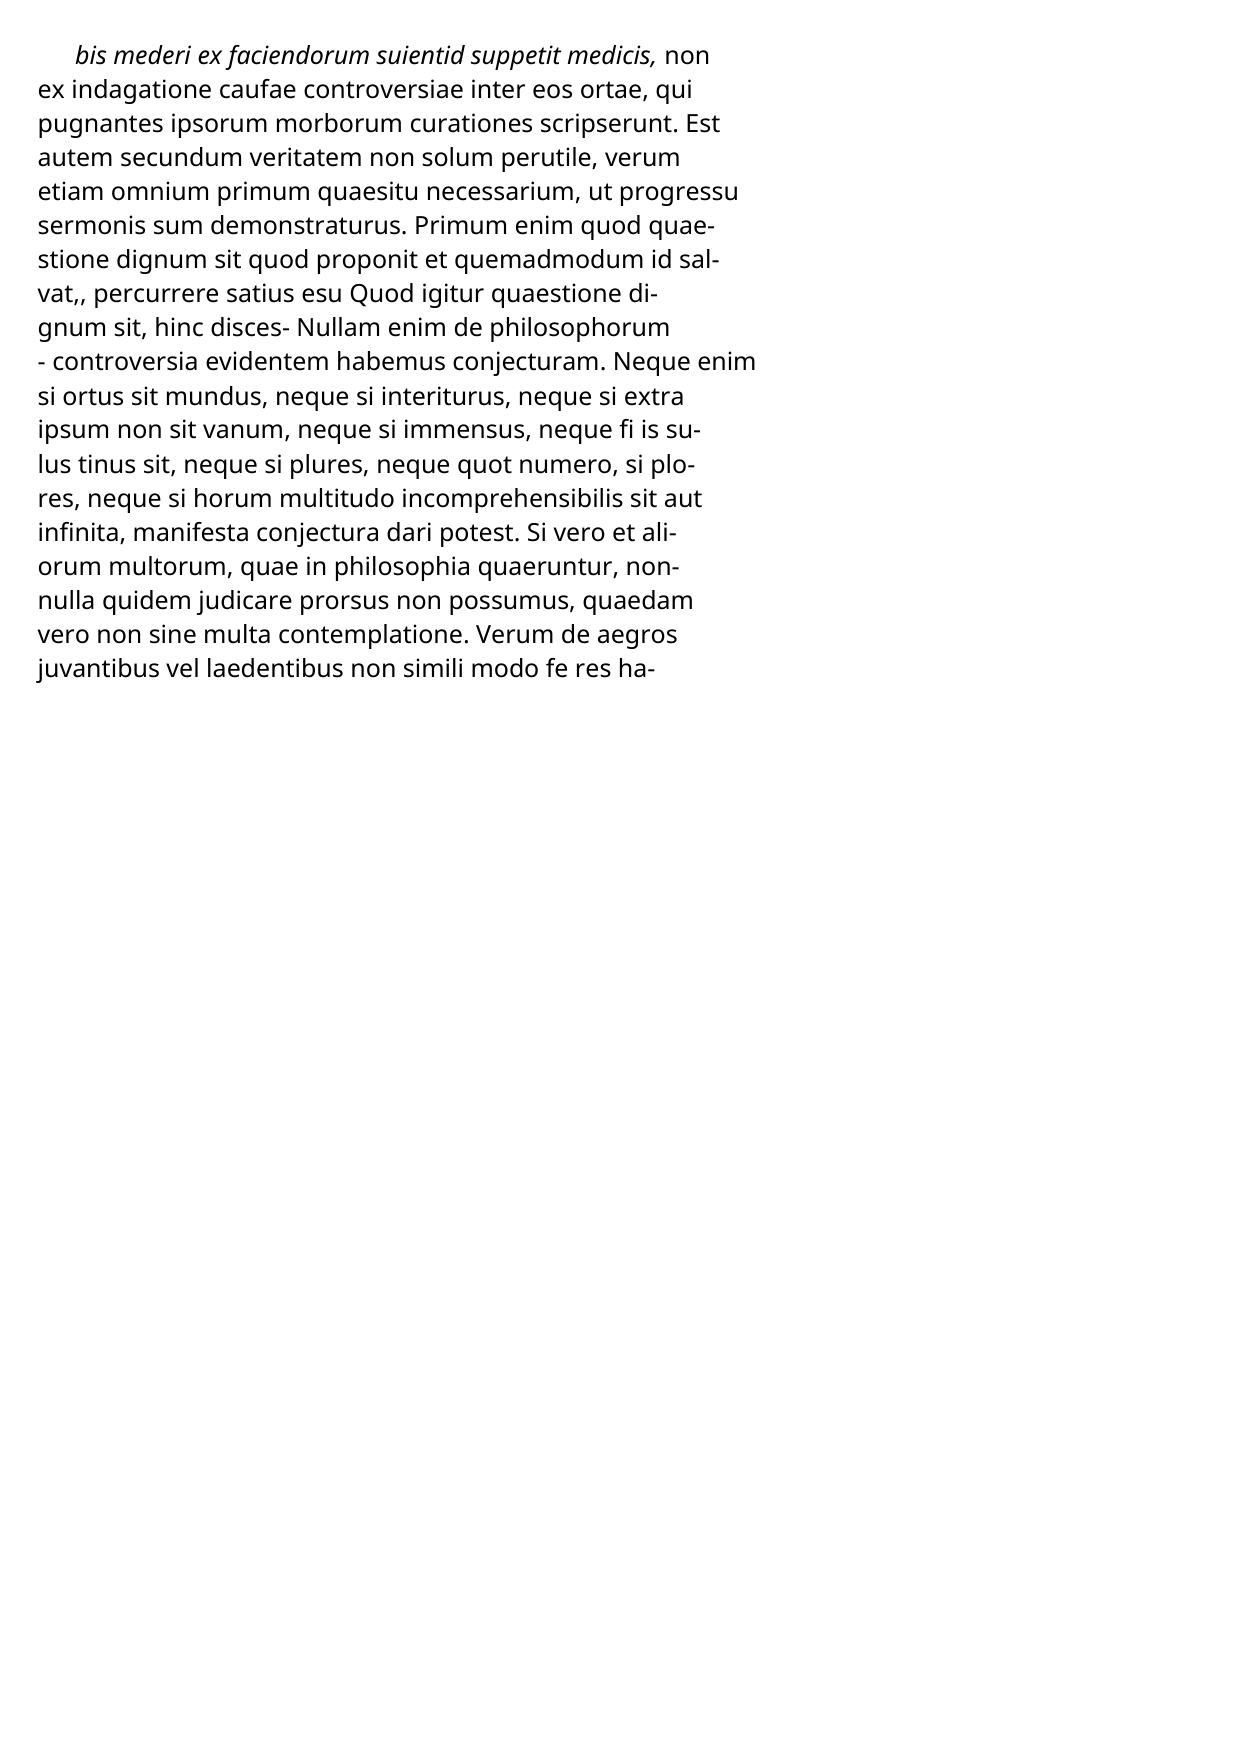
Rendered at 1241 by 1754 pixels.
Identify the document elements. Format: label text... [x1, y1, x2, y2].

text bis mederi ex faciendorum suientid suppetit medicis, non ex indagatione caufae controversiae inter eos ortae, qui pugnantes ipsorum morborum curationes scripserunt. Est autem secundum veritatem non solum perutile, verum etiam omnium primum quaesitu necessarium, ut progressu sermonis sum demonstraturus. Primum enim quod quae- stione dignum sit quod proponit et quemadmodum id sal- vat,, percurrere satius esu Quod igitur quaestione di- gnum sit, hinc disces- Nullam enim de philosophorum - controversia evidentem habemus conjecturam. Neque enim si ortus sit mundus, neque si interiturus, neque si extra ipsum non sit vanum, neque si immensus, neque fi is su- lus tinus sit, neque si plures, neque quot numero, si plo- res, neque si horum multitudo incomprehensibilis sit aut infinita, manifesta conjectura dari potest. Si vero et ali- orum multorum, quae in philosophia quaeruntur, non- nulla quidem judicare prorsus non possumus, quaedam vero non sine multa contemplatione. Verum de aegros juvantibus vel laedentibus non simili modo fe res ha- [37, 37, 1203, 685]
